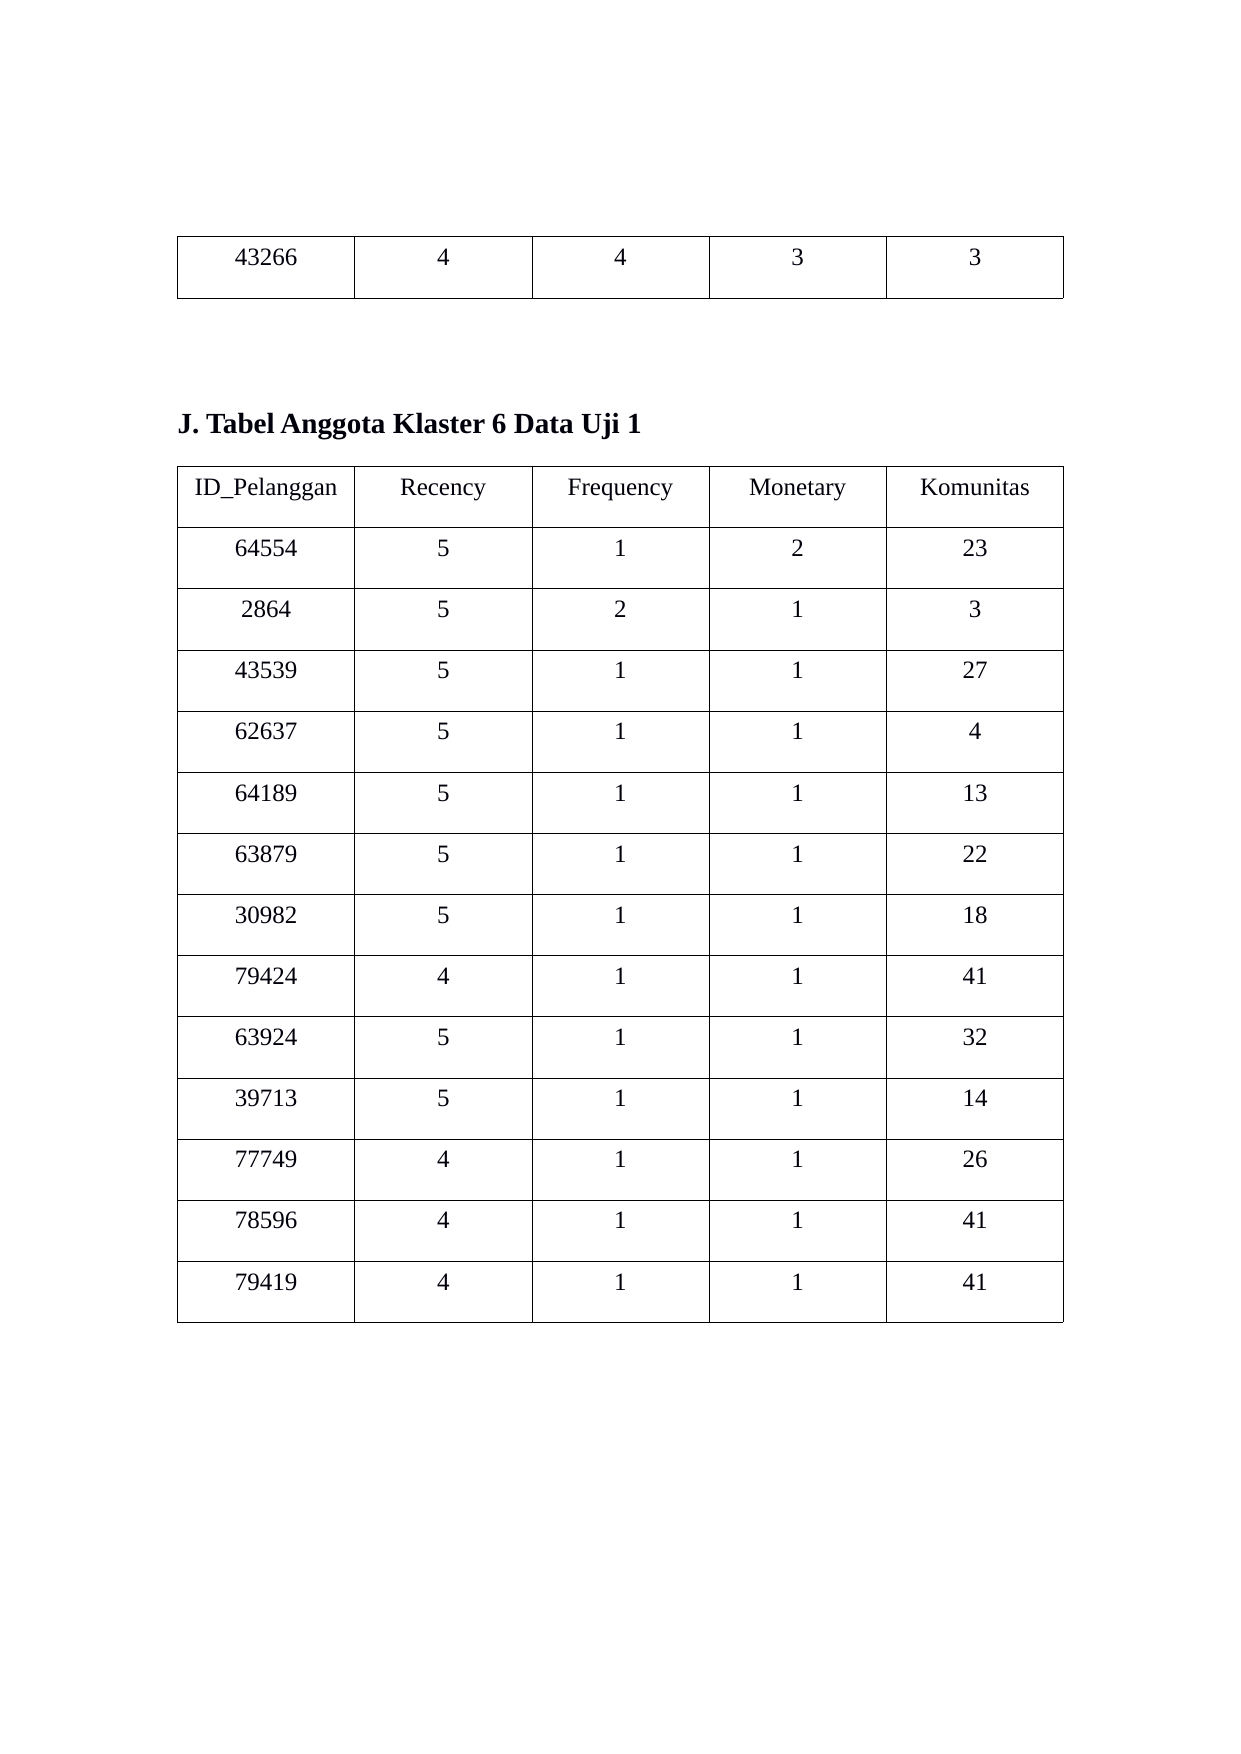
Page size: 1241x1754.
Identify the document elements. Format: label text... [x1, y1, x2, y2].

table_cell 27 [887, 651, 1063, 711]
table_cell 77749 [178, 1140, 354, 1200]
table_cell 1 [533, 1140, 709, 1200]
table_cell 43539 [178, 651, 354, 711]
table_cell 1 [710, 834, 886, 894]
table_cell 1 [710, 895, 886, 955]
table_cell 1 [533, 773, 709, 833]
table_cell 5 [355, 651, 532, 711]
table_cell 1 [710, 956, 886, 1016]
table_cell 63879 [178, 834, 354, 894]
table_cell 1 [710, 1201, 886, 1261]
table_cell 43266 [178, 237, 354, 297]
table_cell 1 [533, 528, 709, 588]
table_cell 64554 [178, 528, 354, 588]
table_cell 30982 [178, 895, 354, 955]
table_cell 5 [355, 528, 532, 588]
table_cell 5 [355, 1017, 532, 1077]
table_cell 1 [533, 1079, 709, 1139]
table_cell 3 [887, 237, 1063, 297]
table_cell 78596 [178, 1201, 354, 1261]
subtitle J. Tabel Anggota Klaster 6 Data Uji 1 [177, 407, 1063, 440]
table_cell 5 [355, 773, 532, 833]
table_cell 4 [533, 237, 709, 297]
table_cell 26 [887, 1140, 1063, 1200]
table_cell 13 [887, 773, 1063, 833]
table_cell 1 [533, 895, 709, 955]
table_cell 1 [710, 712, 886, 772]
table_cell 3 [887, 589, 1063, 649]
table_cell 1 [533, 956, 709, 1016]
table_cell 2 [710, 528, 886, 588]
table_cell 1 [533, 1262, 709, 1322]
table_cell 4 [355, 237, 532, 297]
table_cell 5 [355, 895, 532, 955]
table_cell 4 [355, 956, 532, 1016]
table_cell 41 [887, 1262, 1063, 1322]
table_cell 1 [710, 1079, 886, 1139]
table_cell 1 [710, 1017, 886, 1077]
table_cell 1 [710, 651, 886, 711]
table_cell 4 [887, 712, 1063, 772]
table_cell 4 [355, 1262, 532, 1322]
table_cell 62637 [178, 712, 354, 772]
table_cell 14 [887, 1079, 1063, 1139]
table_header Komunitas [887, 467, 1063, 527]
table_cell 1 [710, 1140, 886, 1200]
table_header Recency [355, 467, 532, 527]
table_cell 1 [533, 834, 709, 894]
table_cell 4 [355, 1201, 532, 1261]
table_cell 1 [710, 589, 886, 649]
table_cell 1 [533, 1017, 709, 1077]
table_cell 79419 [178, 1262, 354, 1322]
table_cell 22 [887, 834, 1063, 894]
table_cell 5 [355, 1079, 532, 1139]
table_cell 5 [355, 589, 532, 649]
table_cell 5 [355, 712, 532, 772]
table_cell 79424 [178, 956, 354, 1016]
table_cell 1 [710, 1262, 886, 1322]
table_cell 32 [887, 1017, 1063, 1077]
table_cell 1 [533, 712, 709, 772]
table_cell 39713 [178, 1079, 354, 1139]
table_cell 5 [355, 834, 532, 894]
table_cell 63924 [178, 1017, 354, 1077]
table_header Monetary [710, 467, 886, 527]
table_cell 2 [533, 589, 709, 649]
table_cell 1 [533, 651, 709, 711]
table_header ID_Pelanggan [178, 467, 354, 527]
table_cell 1 [533, 1201, 709, 1261]
table_cell 18 [887, 895, 1063, 955]
table_cell 41 [887, 956, 1063, 1016]
table_cell 2864 [178, 589, 354, 649]
table_cell 41 [887, 1201, 1063, 1261]
table_header Frequency [533, 467, 709, 527]
table_cell 64189 [178, 773, 354, 833]
table_cell 3 [710, 237, 886, 297]
table_cell 23 [887, 528, 1063, 588]
table_cell 1 [710, 773, 886, 833]
table_cell 4 [355, 1140, 532, 1200]
